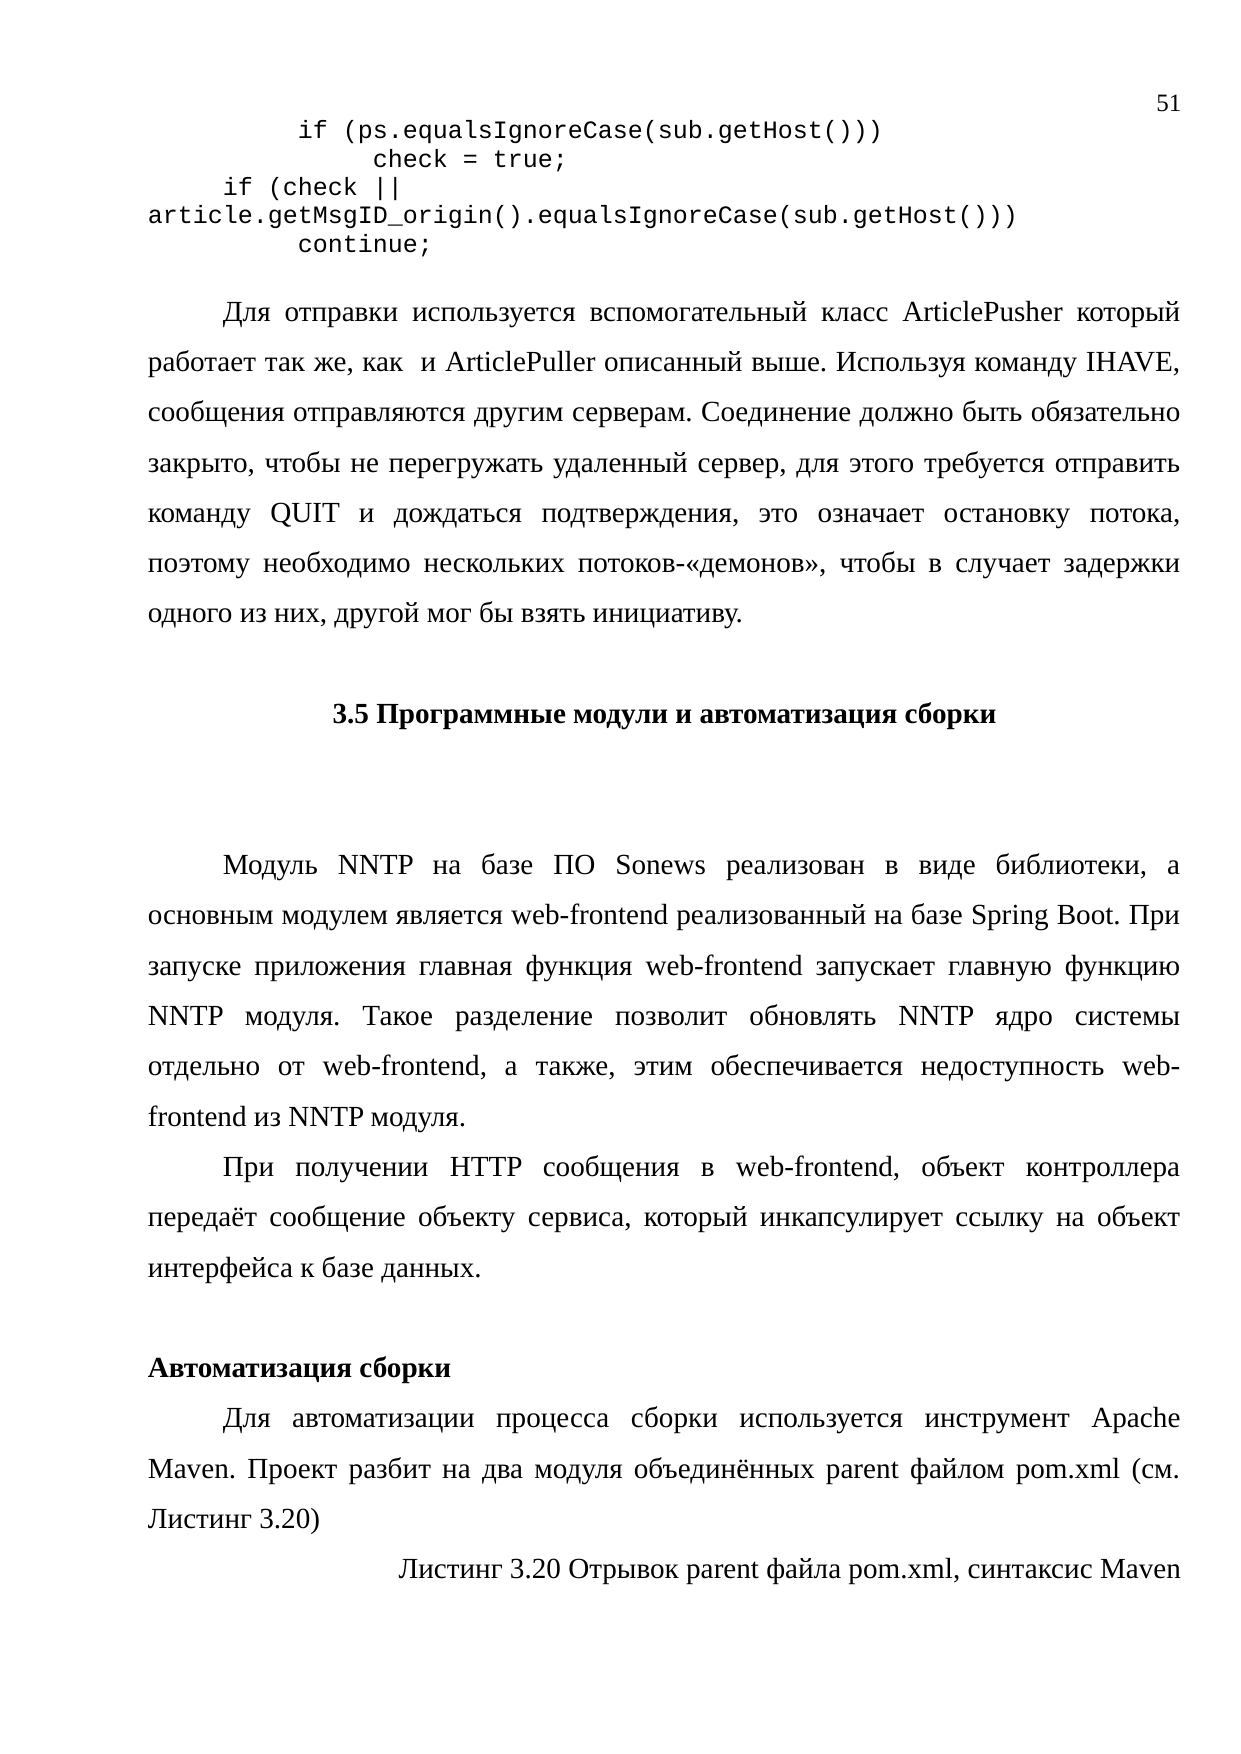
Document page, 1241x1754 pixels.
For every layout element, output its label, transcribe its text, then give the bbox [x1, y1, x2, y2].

text Для автоматизации процесса сборки используется инструмент Apache Maven. Проект разбит на два модуля объединённых parent файлом pom.xml (см. Листинг 3.20) [148, 1401, 1181, 1535]
text Автоматизация сборки [148, 1350, 1181, 1384]
text Для отправки используется вспомогательный класс ArticlePusher который работает так же, как и ArticlePuller описанный выше. Используя команду IHAVE, сообщения отправляются другим серверам. Соединение должно быть обязательно закрыто, чтобы не перегружать удаленный сервер, для этого требуется отправить команду QUIT и дождаться подтверждения, это означает остановку потока, поэтому необходимо нескольких потоков-«демонов», чтобы в случает задержки одного из них, другой мог бы взять инициативу. [148, 294, 1181, 629]
text При получении HTTP сообщения в web-frontend, объект контроллера передаёт сообщение объекту сервиса, который инкапсулирует ссылку на объект интерфейса к базе данных. [148, 1149, 1181, 1283]
text check = true; [148, 146, 1181, 175]
text 3.5 Программные модули и автоматизация сборки [148, 696, 1181, 730]
text Листинг 3.20 Отрывок parent файла pom.xml, синтаксис Maven [148, 1552, 1181, 1585]
text Модуль NNTP на базе ПО Sonews реализован в виде библиотеки, а основным модулем является web-frontend реализованный на базе Spring Boot. При запуске приложения главная функция web-frontend запускает главную функцию NNTP модуля. Такое разделение позволит обновлять NNTP ядро системы отдельно от web-frontend, а также, этим обеспечивается недоступность web-frontend из NNTP модуля. [148, 847, 1181, 1132]
text continue; [148, 231, 1181, 260]
text if (ps.equalsIgnoreCase(sub.getHost())) [148, 118, 1181, 146]
text if (check || article.getMsgID_origin().equalsIgnoreCase(sub.getHost())) [148, 175, 1181, 231]
